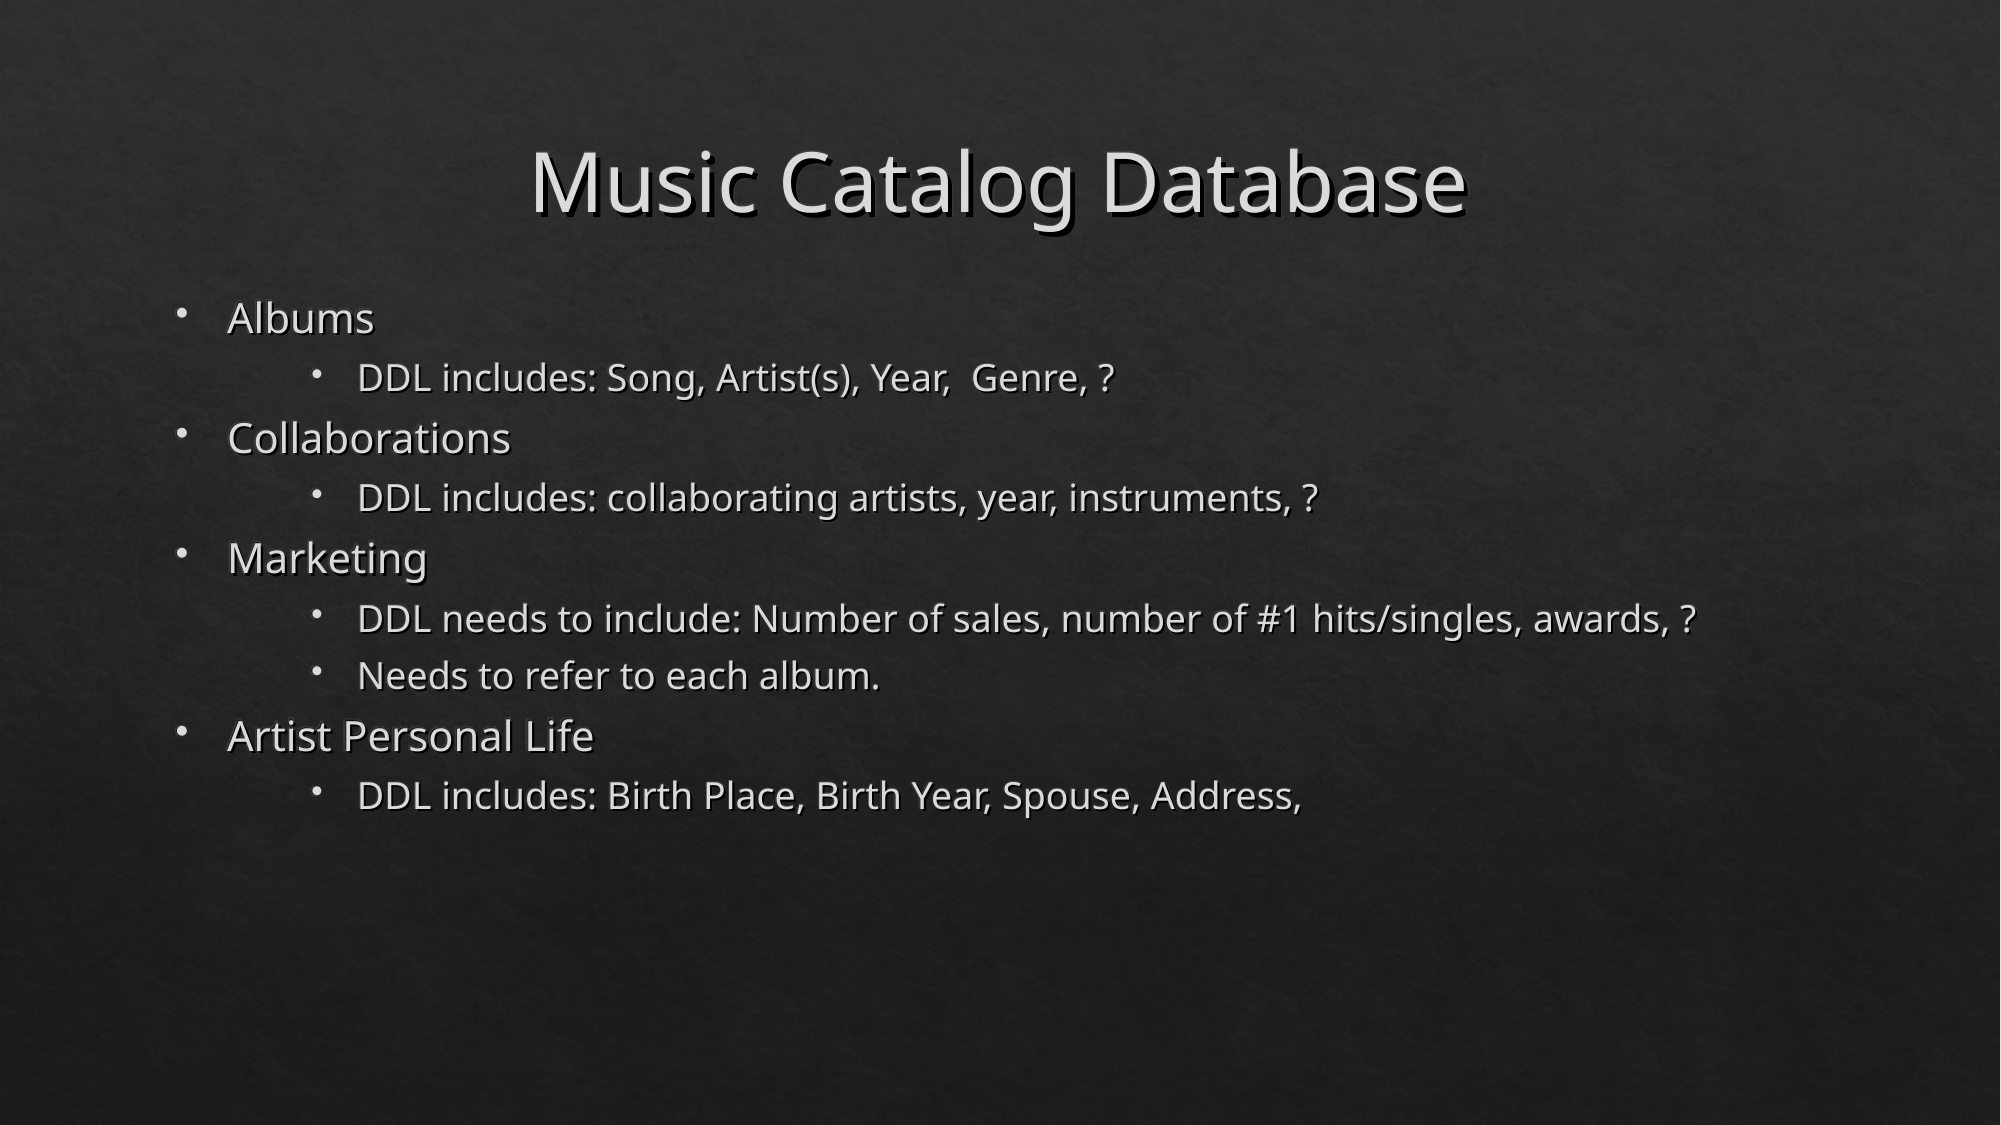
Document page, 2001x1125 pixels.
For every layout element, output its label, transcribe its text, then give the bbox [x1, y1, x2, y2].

list Albums DDL includes: Song, Artist(s), Year, Genre, ? Collaborations DDL includes: collaborating artists, year, instruments, ? Marketing DDL needs to include: Number of sales, number of #1 hits/singles, awards, ? Needs to refer to each album. Artist Personal Life DDL includes: Birth Place, Birth Year, Spouse, Address, [149, 284, 1849, 1010]
title Music Catalog Database [149, 99, 1849, 260]
